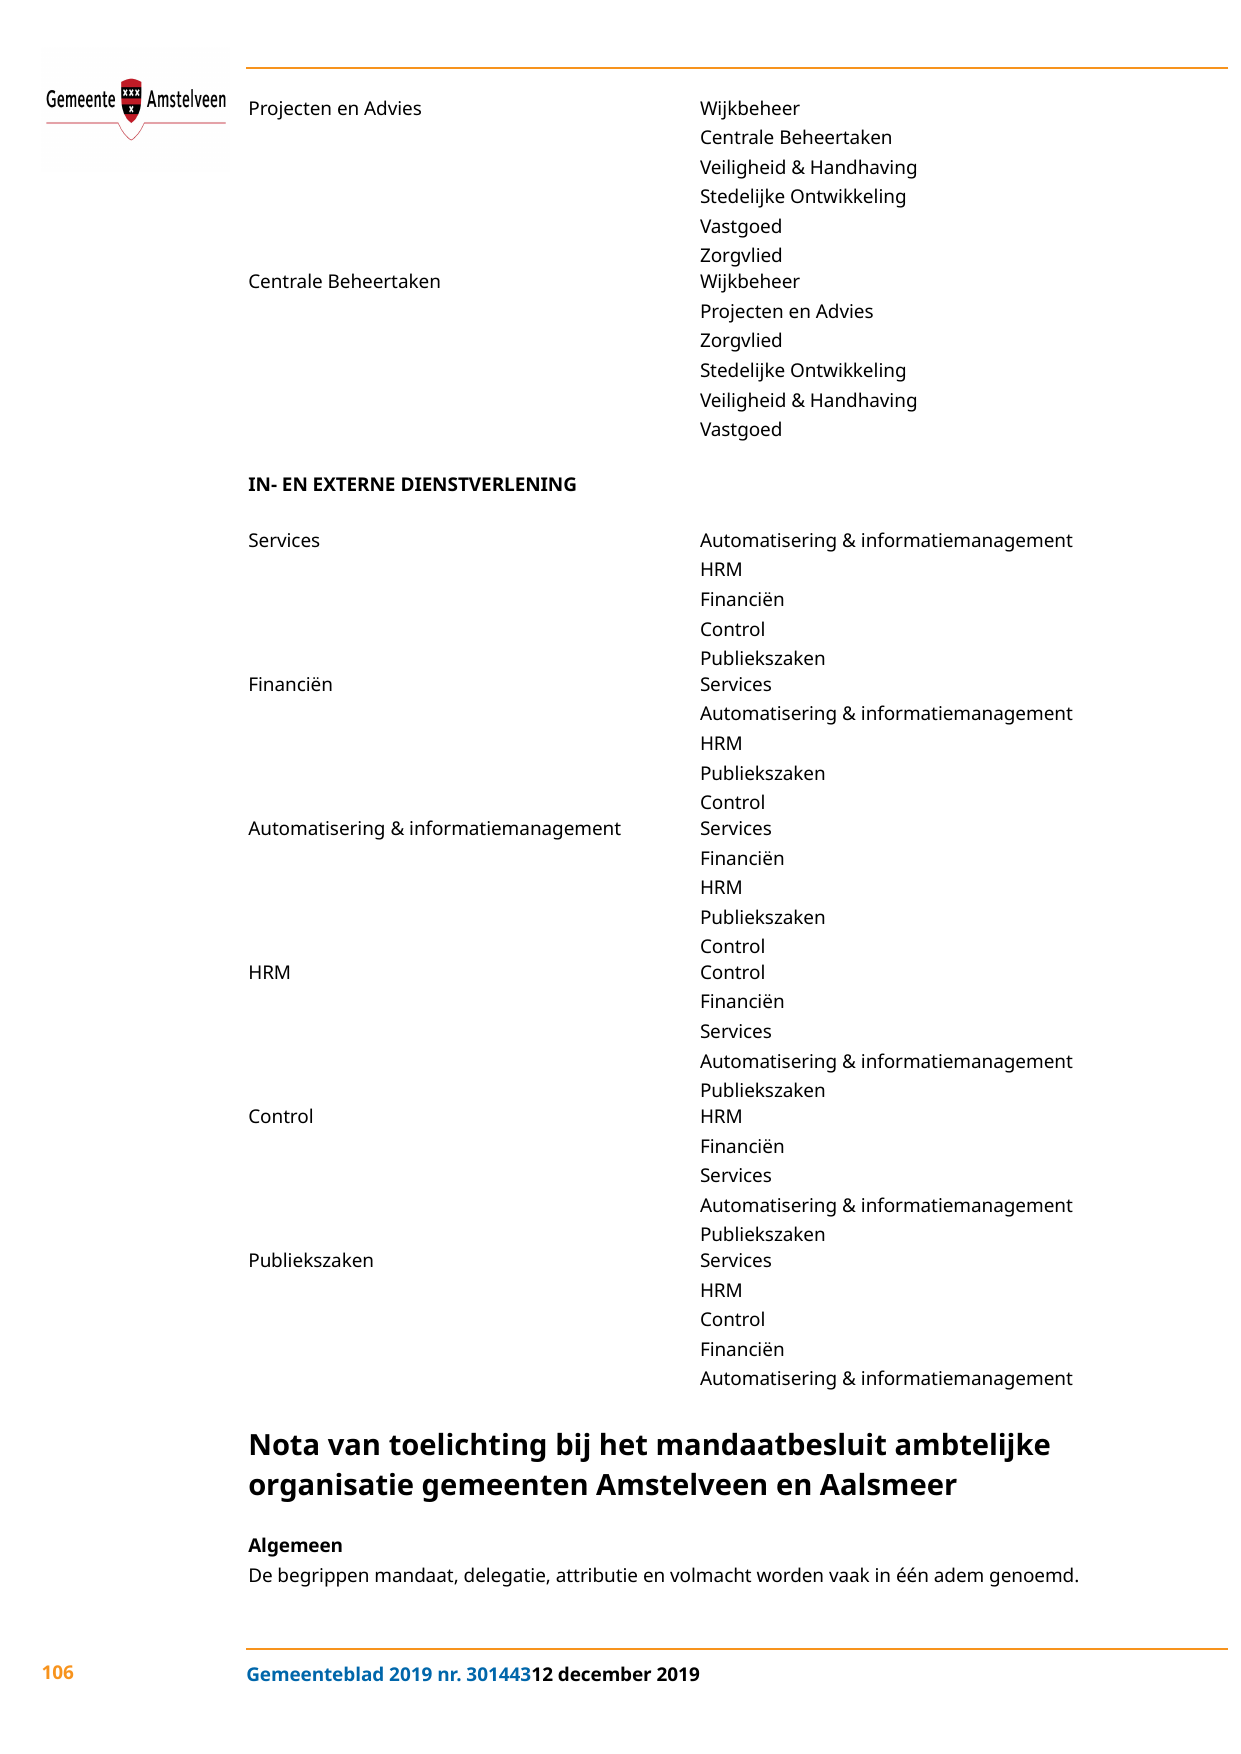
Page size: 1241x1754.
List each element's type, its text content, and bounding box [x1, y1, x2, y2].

table_cell Services [248, 527, 700, 671]
table_cell Control Financiën Services Automatisering & informatiemanagement Publiekszaken [700, 959, 1152, 1103]
table_cell Publiekszaken [248, 1247, 700, 1391]
picture [41, 47, 231, 172]
table_cell Centrale Beheertaken [248, 269, 700, 442]
table_cell Automatisering & informatiemanagement [248, 815, 700, 959]
table_cell IN- EN EXTERNE DIENSTVERLENING [248, 442, 1152, 527]
text De begrippen mandaat, delegatie, attributie en volmacht worden vaak in één adem genoemd. [248, 1562, 1152, 1588]
table_cell Projecten en Advies [248, 95, 700, 268]
table_cell Control [248, 1103, 700, 1247]
table_cell HRM Financiën Services Automatisering & informatiemanagement Publiekszaken [700, 1103, 1152, 1247]
table_cell HRM [248, 959, 700, 1103]
table_cell Wijkbeheer Projecten en Advies Zorgvlied Stedelijke Ontwikkeling Veiligheid & Handhaving Vastgoed [700, 269, 1152, 442]
table_cell Wijkbeheer Centrale Beheertaken Veiligheid & Handhaving Stedelijke Ontwikkeling Vastgoed Zorgvlied [700, 95, 1152, 268]
table_cell Services HRM Control Financiën Automatisering & informatiemanagement [700, 1247, 1152, 1391]
text Algemeen [248, 1533, 1152, 1558]
text Nota van toelichting bij het mandaatbesluit ambtelijke organisatie gemeenten Amstelveen en Aalsmeer [248, 1424, 1152, 1503]
table_cell Services Automatisering & informatiemanagement HRM Publiekszaken Control [700, 671, 1152, 815]
table_cell Services Financiën HRM Publiekszaken Control [700, 815, 1152, 959]
table_cell Automatisering & informatiemanagement HRM Financiën Control Publiekszaken [700, 527, 1152, 671]
table_cell Financiën [248, 671, 700, 815]
